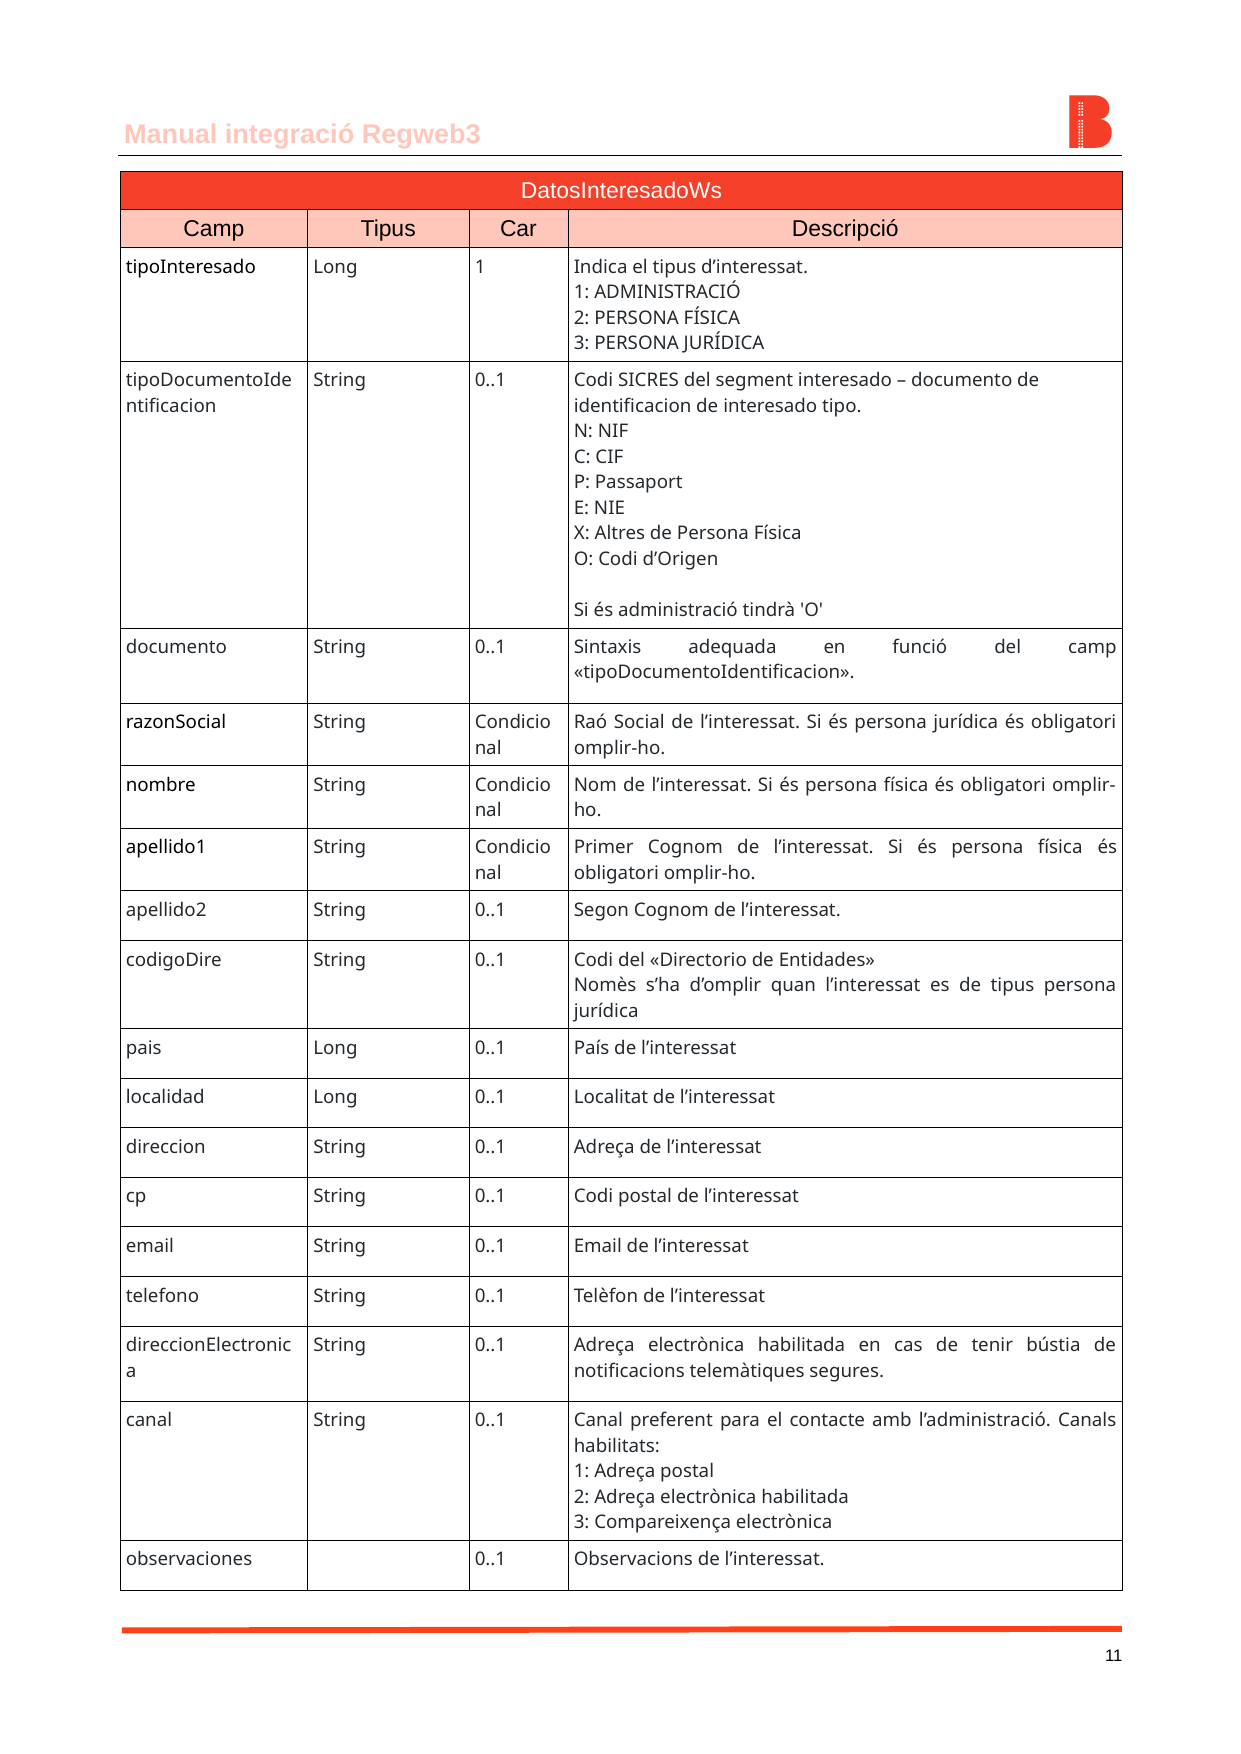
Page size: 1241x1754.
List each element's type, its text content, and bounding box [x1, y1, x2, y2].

table_cell String [308, 829, 469, 890]
table_cell Segon Cognom de l’interessat. [569, 891, 1122, 940]
table_cell tipoDocumentoIdentificacion [121, 362, 307, 627]
table_cell pais [121, 1029, 307, 1078]
table_cell String [308, 1128, 469, 1177]
table_cell documento [121, 629, 307, 703]
picture [1063, 94, 1117, 150]
table_cell String [308, 1227, 469, 1276]
table_cell Adreça de l’interessat [569, 1128, 1122, 1177]
table_cell Camp [121, 210, 307, 247]
table_cell Condicional [470, 829, 568, 890]
table_cell Adreça electrònica habilitada en cas de tenir bústia de notificacions telemàtiques segures. [569, 1327, 1122, 1401]
table_cell String [308, 1327, 469, 1401]
table_header DatosInteresadoWs [121, 172, 1122, 209]
table_cell 0..1 [470, 1079, 568, 1127]
table_cell apellido2 [121, 891, 307, 940]
table_cell Raó Social de l’interessat. Si és persona jurídica és obligatori omplir-ho. [569, 704, 1122, 765]
table_cell tipoInteresado [121, 248, 307, 361]
table_cell 0..1 [470, 629, 568, 703]
table_cell email [121, 1227, 307, 1276]
table_cell País de l’interessat [569, 1029, 1122, 1078]
table_cell Localitat de l’interessat [569, 1079, 1122, 1127]
table_cell Descripció [569, 210, 1122, 247]
table_cell direccionElectronica [121, 1327, 307, 1401]
table_cell Observacions de l’interessat. [569, 1541, 1122, 1589]
table_cell String [308, 362, 469, 627]
table_cell 0..1 [470, 362, 568, 627]
table_cell String [308, 1277, 469, 1326]
table_cell 0..1 [470, 1178, 568, 1226]
table_cell Codi SICRES del segment interesado – documento de identificacion de interesado tipo. N: NIF C: CIF P: Passaport E: NIE X: Altres de Persona Física O: Codi d’Origen Si és administració tindrà 'O' [569, 362, 1122, 627]
table_cell Email de l’interessat [569, 1227, 1122, 1276]
table_cell String [308, 891, 469, 940]
table_cell Long [308, 1079, 469, 1127]
table_cell 0..1 [470, 891, 568, 940]
table_cell 1 [470, 248, 568, 361]
table_cell localidad [121, 1079, 307, 1127]
table_cell Primer Cognom de l’interessat. Si és persona física és obligatori omplir-ho. [569, 829, 1122, 890]
table_cell 0..1 [470, 1541, 568, 1589]
table_cell 0..1 [470, 941, 568, 1028]
table_cell Long [308, 248, 469, 361]
table_cell Telèfon de l’interessat [569, 1277, 1122, 1326]
table_cell Condicional [470, 766, 568, 828]
table_cell direccion [121, 1128, 307, 1177]
table_cell cp [121, 1178, 307, 1226]
table_cell String [308, 1402, 469, 1540]
table_cell Codi del «Directorio de Entidades» Nomès s’ha d’omplir quan l’interessat es de tipus persona jurídica [569, 941, 1122, 1028]
table_cell Sintaxis adequada en funció del camp «tipoDocumentoIdentificacion». [569, 629, 1122, 703]
table_cell apellido1 [121, 829, 307, 890]
table_cell 0..1 [470, 1277, 568, 1326]
table_cell String [308, 941, 469, 1028]
table_cell 0..1 [470, 1227, 568, 1276]
table_cell String [308, 704, 469, 765]
table_cell 0..1 [470, 1029, 568, 1078]
table_cell Long [308, 1029, 469, 1078]
table_cell nombre [121, 766, 307, 828]
table_cell observaciones [121, 1541, 307, 1589]
table_cell String [308, 766, 469, 828]
table_cell 0..1 [470, 1327, 568, 1401]
table_cell String [308, 1178, 469, 1226]
table_cell Indica el tipus d’interessat. 1: ADMINISTRACIÓ 2: PERSONA FÍSICA 3: PERSONA JURÍDICA [569, 248, 1122, 361]
table_cell 0..1 [470, 1402, 568, 1540]
table_cell Codi postal de l’interessat [569, 1178, 1122, 1226]
table_cell telefono [121, 1277, 307, 1326]
table_cell Condicional [470, 704, 568, 765]
table_cell [308, 1541, 469, 1589]
table_cell 0..1 [470, 1128, 568, 1177]
table_cell Car [470, 210, 568, 247]
table_cell Tipus [308, 210, 469, 247]
table_cell canal [121, 1402, 307, 1540]
table_cell Canal preferent para el contacte amb l’administració. Canals habilitats: 1: Adreça postal 2: Adreça electrònica habilitada 3: Compareixença electrònica [569, 1402, 1122, 1540]
table_cell String [308, 629, 469, 703]
table_cell Nom de l’interessat. Si és persona física és obligatori omplir-ho. [569, 766, 1122, 828]
table_cell codigoDire [121, 941, 307, 1028]
table_cell razonSocial [121, 704, 307, 765]
